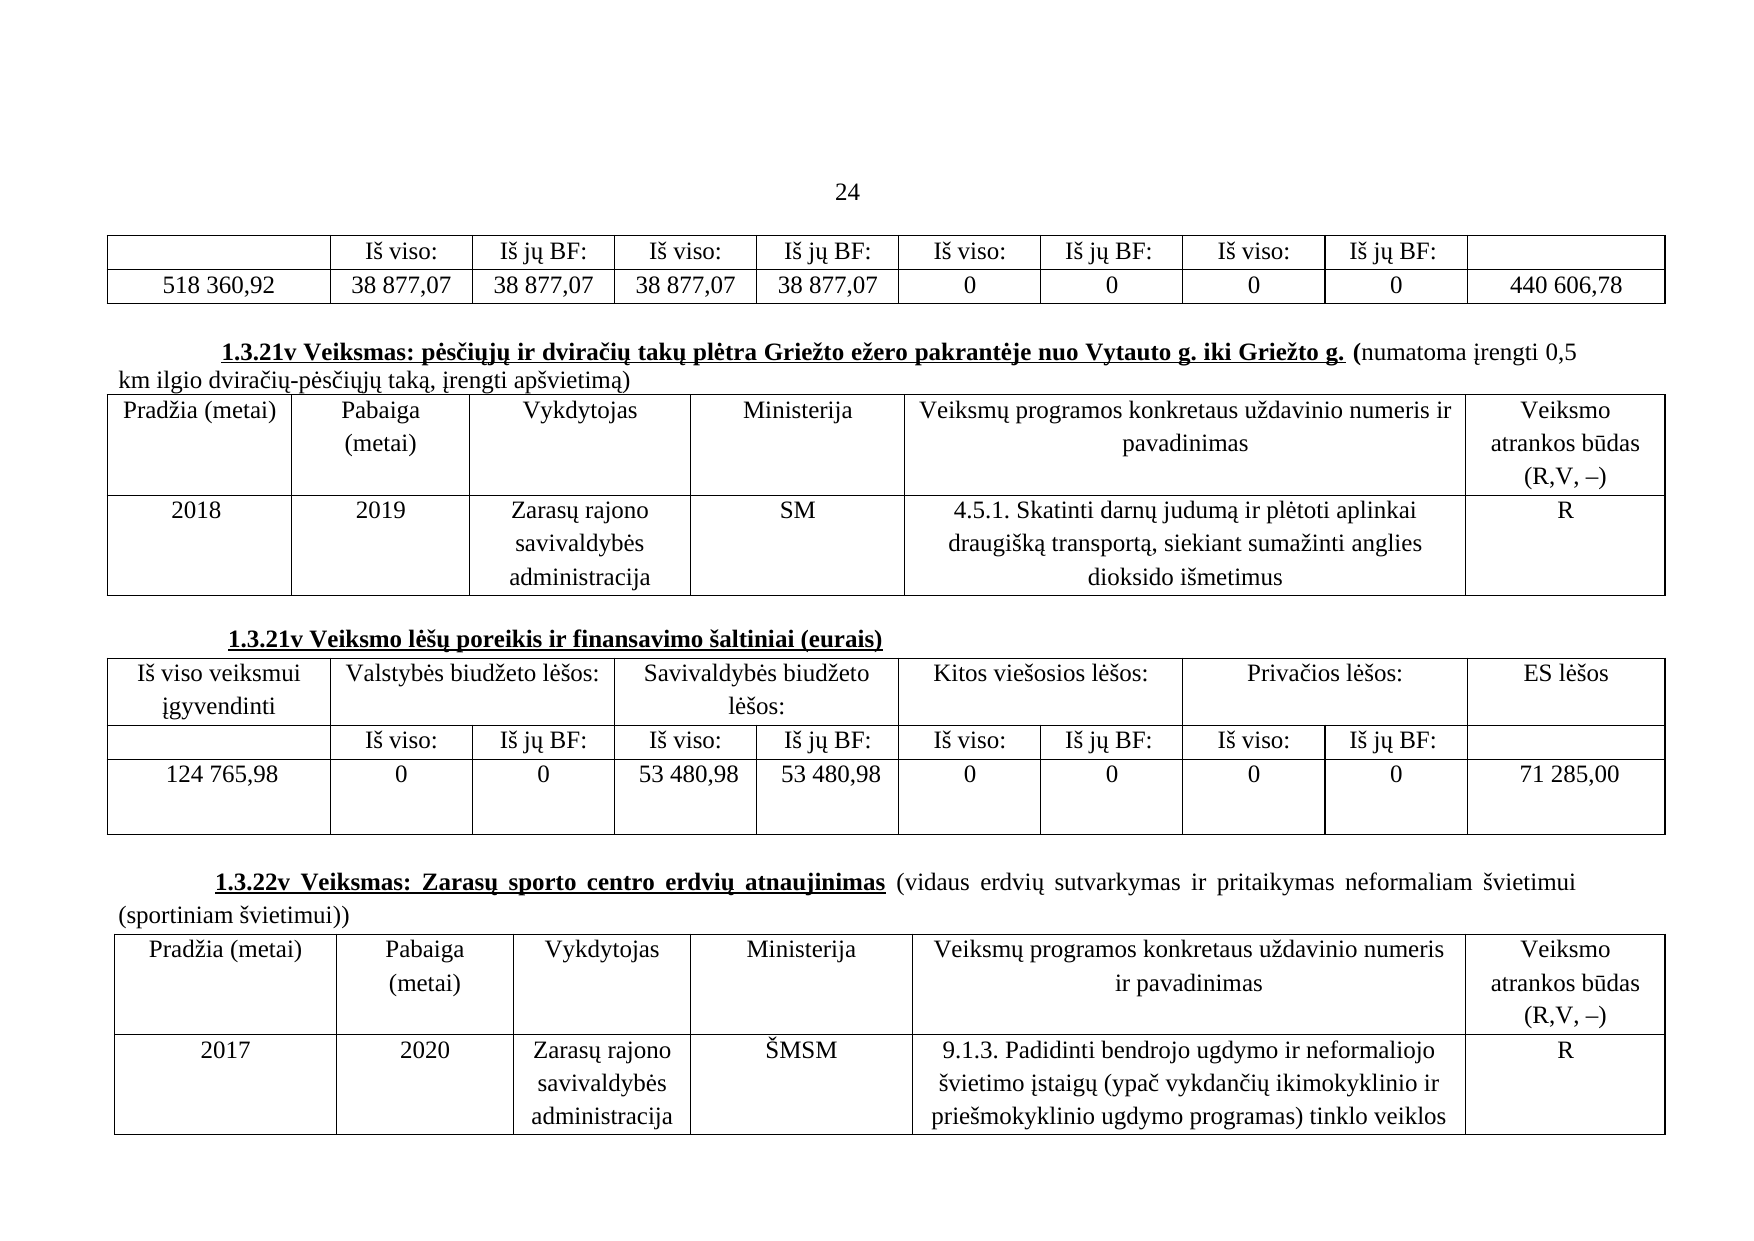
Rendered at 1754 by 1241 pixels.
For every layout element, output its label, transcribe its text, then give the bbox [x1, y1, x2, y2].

table_cell Iš viso: [1183, 726, 1324, 758]
table_cell 0 [1041, 760, 1182, 833]
table_header Pabaiga (metai) [292, 395, 469, 494]
table_cell R [1466, 496, 1664, 594]
table_cell 9.1.3. Padidinti bendrojo ugdymo ir neformaliojo švietimo įstaigų (ypač vykdančių ikimokyklinio ir priešmokyklinio ugdymo programas) tinklo veiklos [913, 1035, 1465, 1134]
table_cell 38 877,07 [331, 270, 472, 303]
table_cell 2017 [115, 1035, 336, 1134]
table_cell 0 [1041, 270, 1182, 303]
table_header Pradžia (metai) [108, 395, 291, 494]
table_cell 38 877,07 [615, 270, 756, 303]
table_header ES lėšos [1468, 659, 1664, 724]
table_cell 0 [1183, 760, 1324, 833]
table_cell 0 [473, 760, 614, 833]
table_cell Iš viso: [331, 236, 472, 269]
table_cell 0 [1183, 270, 1324, 303]
table_header Valstybės biudžeto lėšos: [331, 659, 614, 724]
table_cell ŠMSM [691, 1035, 912, 1134]
table_header Iš viso veiksmui įgyvendinti [108, 659, 330, 724]
table_cell Iš jų BF: [1041, 726, 1182, 758]
table_header Ministerija [691, 935, 912, 1034]
table_cell Zarasų rajono savivaldybės administracija [470, 496, 690, 594]
table_cell Iš viso: [615, 726, 756, 758]
table_cell Iš jų BF: [473, 236, 614, 269]
table_header Veiksmų programos konkretaus uždavinio numeris ir pavadinimas [905, 395, 1465, 494]
table_header Veiksmų programos konkretaus uždavinio numeris ir pavadinimas [913, 935, 1465, 1034]
table_cell 53 480,98 [615, 760, 756, 833]
table_cell 0 [331, 760, 472, 833]
table_cell 2020 [337, 1035, 513, 1134]
table_header Kitos viešosios lėšos: [899, 659, 1182, 724]
table_cell Iš jų BF: [757, 236, 898, 269]
table_cell 53 480,98 [757, 760, 898, 833]
table_cell Iš jų BF: [1326, 236, 1467, 269]
table_header Pabaiga (metai) [337, 935, 513, 1034]
table_cell Iš jų BF: [1041, 236, 1182, 269]
table_header Savivaldybės biudžeto lėšos: [615, 659, 898, 724]
table_header Veiksmo atrankos būdas (R,V, –) [1466, 935, 1664, 1034]
table_cell 38 877,07 [473, 270, 614, 303]
table_cell [108, 236, 330, 269]
table_header Privačios lėšos: [1183, 659, 1467, 724]
table_cell 0 [899, 760, 1040, 833]
table_cell 38 877,07 [757, 270, 898, 303]
table_cell 2018 [108, 496, 291, 594]
table_cell SM [691, 496, 904, 594]
table_cell Iš jų BF: [1326, 726, 1467, 758]
table_cell 518 360,92 [108, 270, 330, 303]
table_cell Iš viso: [331, 726, 472, 758]
table_cell 0 [1326, 270, 1467, 303]
table_cell 71 285,00 [1468, 760, 1664, 833]
table_cell 440 606,78 [1468, 270, 1664, 303]
table_cell R [1466, 1035, 1664, 1134]
table_header Vykdytojas [470, 395, 690, 494]
table_cell 2019 [292, 496, 469, 594]
table_cell Iš jų BF: [757, 726, 898, 758]
table_cell 0 [1326, 760, 1467, 833]
table_cell 124 765,98 [108, 760, 330, 833]
table_cell Zarasų rajono savivaldybės administracija [514, 1035, 690, 1134]
table_cell [108, 726, 330, 758]
table_header Pradžia (metai) [115, 935, 336, 1034]
table_header Ministerija [691, 395, 904, 494]
table_cell Iš viso: [899, 726, 1040, 758]
text 1.3.22v Veiksmas: Zarasų sporto centro erdvių atnaujinimas (vidaus erdvių sutvarkymas ir pritaikymas neformaliam švietimui (sportiniam švietimui)) [118, 867, 1577, 929]
table_header Veiksmo atrankos būdas (R,V, –) [1466, 395, 1664, 494]
table_cell Iš viso: [1183, 236, 1324, 269]
text 1.3.21v Veiksmo lėšų poreikis ir finansavimo šaltiniai (eurais) [118, 624, 1577, 653]
table_cell [1468, 236, 1664, 269]
table_cell Iš viso: [615, 236, 756, 269]
table_cell Iš jų BF: [473, 726, 614, 758]
table_cell Iš viso: [899, 236, 1040, 269]
table_cell 0 [899, 270, 1040, 303]
table_cell [1468, 726, 1664, 758]
text 1.3.21v Veiksmas: pėsčiųjų ir dviračių takų plėtra Griežto ežero pakrantėje nuo Vytauto g. iki Griežto g. (numatoma įrengti 0,5 km ilgio dviračių-pėsčiųjų taką, įrengti apšvietimą) [118, 337, 1577, 394]
table_header Vykdytojas [514, 935, 690, 1034]
table_cell 4.5.1. Skatinti darnų judumą ir plėtoti aplinkai draugišką transportą, siekiant sumažinti anglies dioksido išmetimus [905, 496, 1465, 594]
